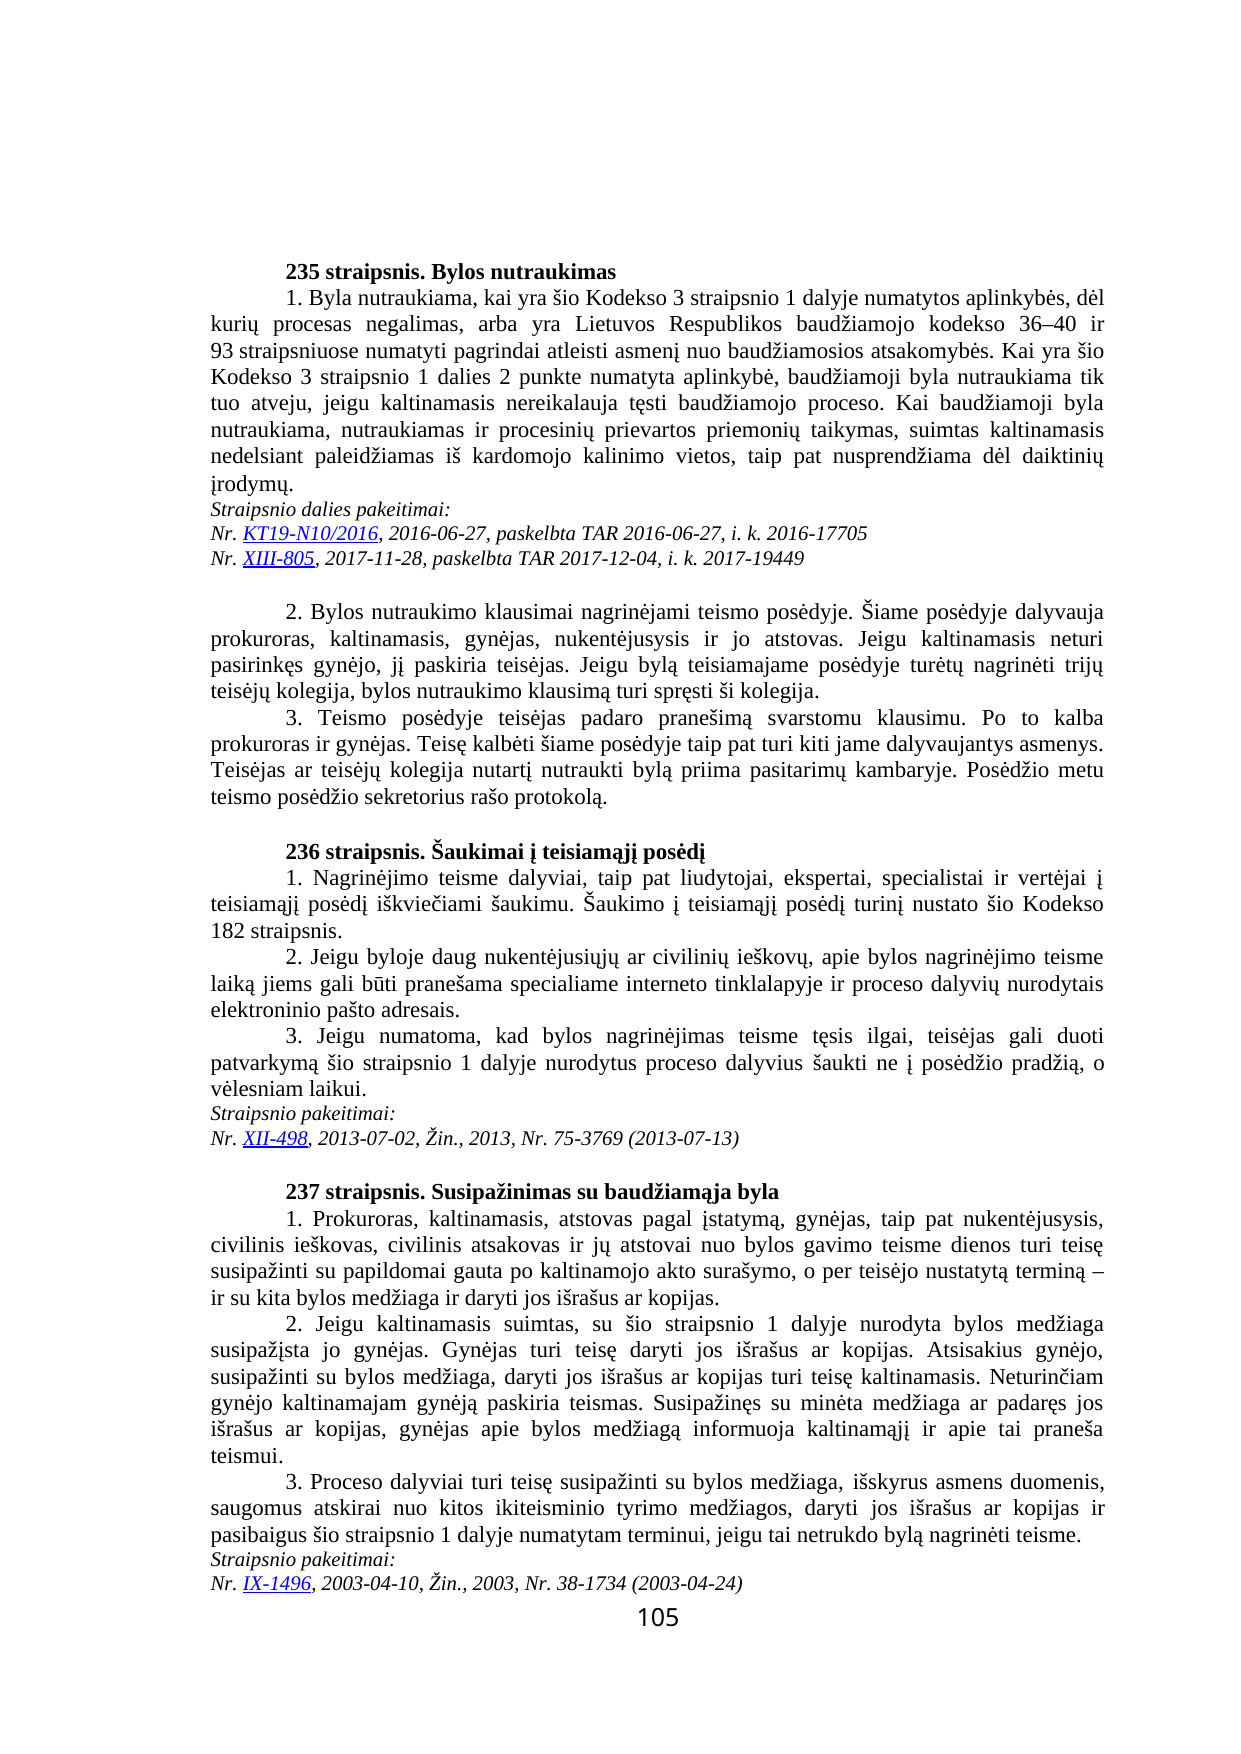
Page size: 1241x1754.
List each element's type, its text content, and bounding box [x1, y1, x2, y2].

text 1. Byla nutraukiama, kai yra šio Kodekso 3 straipsnio 1 dalyje numatytos aplinkybės, dėl kurių procesas negalimas, arba yra Lietuvos Respublikos baudžiamojo kodekso 36–40 ir 93 straipsniuose numatyti pagrindai atleisti asmenį nuo baudžiamosios atsakomybės. Kai yra šio Kodekso 3 straipsnio 1 dalies 2 punkte numatyta aplinkybė, baudžiamoji byla nutraukiama tik tuo atveju, jeigu kaltinamasis nereikalauja tęsti baudžiamojo proceso. Kai baudžiamoji byla nutraukiama, nutraukiamas ir procesinių prievartos priemonių taikymas, suimtas kaltinamasis nedelsiant paleidžiamas iš kardomojo kalinimo vietos, taip pat nusprendžiama dėl daiktinių įrodymų. [210, 284, 1105, 497]
text 1. Nagrinėjimo teisme dalyviai, taip pat liudytojai, ekspertai, specialistai ir vertėjai į teisiamąjį posėdį iškviečiami šaukimu. Šaukimo į teisiamąjį posėdį turinį nustato šio Kodekso 182 straipsnis. [210, 864, 1105, 943]
text 2. Jeigu kaltinamasis suimtas, su šio straipsnio 1 dalyje nurodyta bylos medžiaga susipažįsta jo gynėjas. Gynėjas turi teisę daryti jos išrašus ar kopijas. Atsisakius gynėjo, susipažinti su bylos medžiaga, daryti jos išrašus ar kopijas turi teisę kaltinamasis. Neturinčiam gynėjo kaltinamajam gynėją paskiria teismas. Susipažinęs su minėta medžiaga ar padaręs jos išrašus ar kopijas, gynėjas apie bylos medžiagą informuoja kaltinamąjį ir apie tai praneša teismui. [210, 1310, 1105, 1468]
text Nr. XII-498, 2013-07-02, Žin., 2013, Nr. 75-3769 (2013-07-13) [210, 1125, 1105, 1149]
text 2. Jeigu byloje daug nukentėjusiųjų ar civilinių ieškovų, apie bylos nagrinėjimo teisme laiką jiems gali būti pranešama specialiame interneto tinklalapyje ir proceso dalyvių nurodytais elektroninio pašto adresais. [210, 943, 1105, 1022]
text 235 straipsnis. Bylos nutraukimas [210, 258, 1105, 284]
text Nr. XIII-805, 2017-11-28, paskelbta TAR 2017-12-04, i. k. 2017-19449 [210, 545, 1105, 569]
text Straipsnio pakeitimai: [210, 1547, 1105, 1571]
text Straipsnio dalies pakeitimai: [210, 497, 1105, 521]
text 3. Teismo posėdyje teisėjas padaro pranešimą svarstomu klausimu. Po to kalba prokuroras ir gynėjas. Teisę kalbėti šiame posėdyje taip pat turi kiti jame dalyvaujantys asmenys. Teisėjas ar teisėjų kolegija nutartį nutraukti bylą priima pasitarimų kambaryje. Posėdžio metu teismo posėdžio sekretorius rašo protokolą. [210, 704, 1105, 809]
text 3. Proceso dalyviai turi teisę susipažinti su bylos medžiaga, išskyrus asmens duomenis, saugomus atskirai nuo kitos ikiteisminio tyrimo medžiagos, daryti jos išrašus ar kopijas ir pasibaigus šio straipsnio 1 dalyje numatytam terminui, jeigu tai netrukdo bylą nagrinėti teisme. [210, 1468, 1105, 1547]
text 3. Jeigu numatoma, kad bylos nagrinėjimas teisme tęsis ilgai, teisėjas gali duoti patvarkymą šio straipsnio 1 dalyje nurodytus proceso dalyvius šaukti ne į posėdžio pradžią, o vėlesniam laikui. [210, 1022, 1105, 1101]
text Straipsnio pakeitimai: [210, 1101, 1105, 1125]
text 2. Bylos nutraukimo klausimai nagrinėjami teismo posėdyje. Šiame posėdyje dalyvauja prokuroras, kaltinamasis, gynėjas, nukentėjusysis ir jo atstovas. Jeigu kaltinamasis neturi pasirinkęs gynėjo, jį paskiria teisėjas. Jeigu bylą teisiamajame posėdyje turėtų nagrinėti trijų teisėjų kolegija, bylos nutraukimo klausimą turi spręsti ši kolegija. [210, 598, 1105, 704]
text 236 straipsnis. Šaukimai į teisiamąjį posėdį [210, 838, 1105, 864]
text Nr. IX-1496, 2003-04-10, Žin., 2003, Nr. 38-1734 (2003-04-24) [210, 1571, 1105, 1595]
text 1. Prokuroras, kaltinamasis, atstovas pagal įstatymą, gynėjas, taip pat nukentėjusysis, civilinis ieškovas, civilinis atsakovas ir jų atstovai nuo bylos gavimo teisme dienos turi teisę susipažinti su papildomai gauta po kaltinamojo akto surašymo, o per teisėjo nustatytą terminą – ir su kita bylos medžiaga ir daryti jos išrašus ar kopijas. [210, 1204, 1105, 1310]
text Nr. KT19-N10/2016, 2016-06-27, paskelbta TAR 2016-06-27, i. k. 2016-17705 [210, 521, 1105, 545]
text 237 straipsnis. Susipažinimas su baudžiamąja byla [210, 1178, 1105, 1204]
